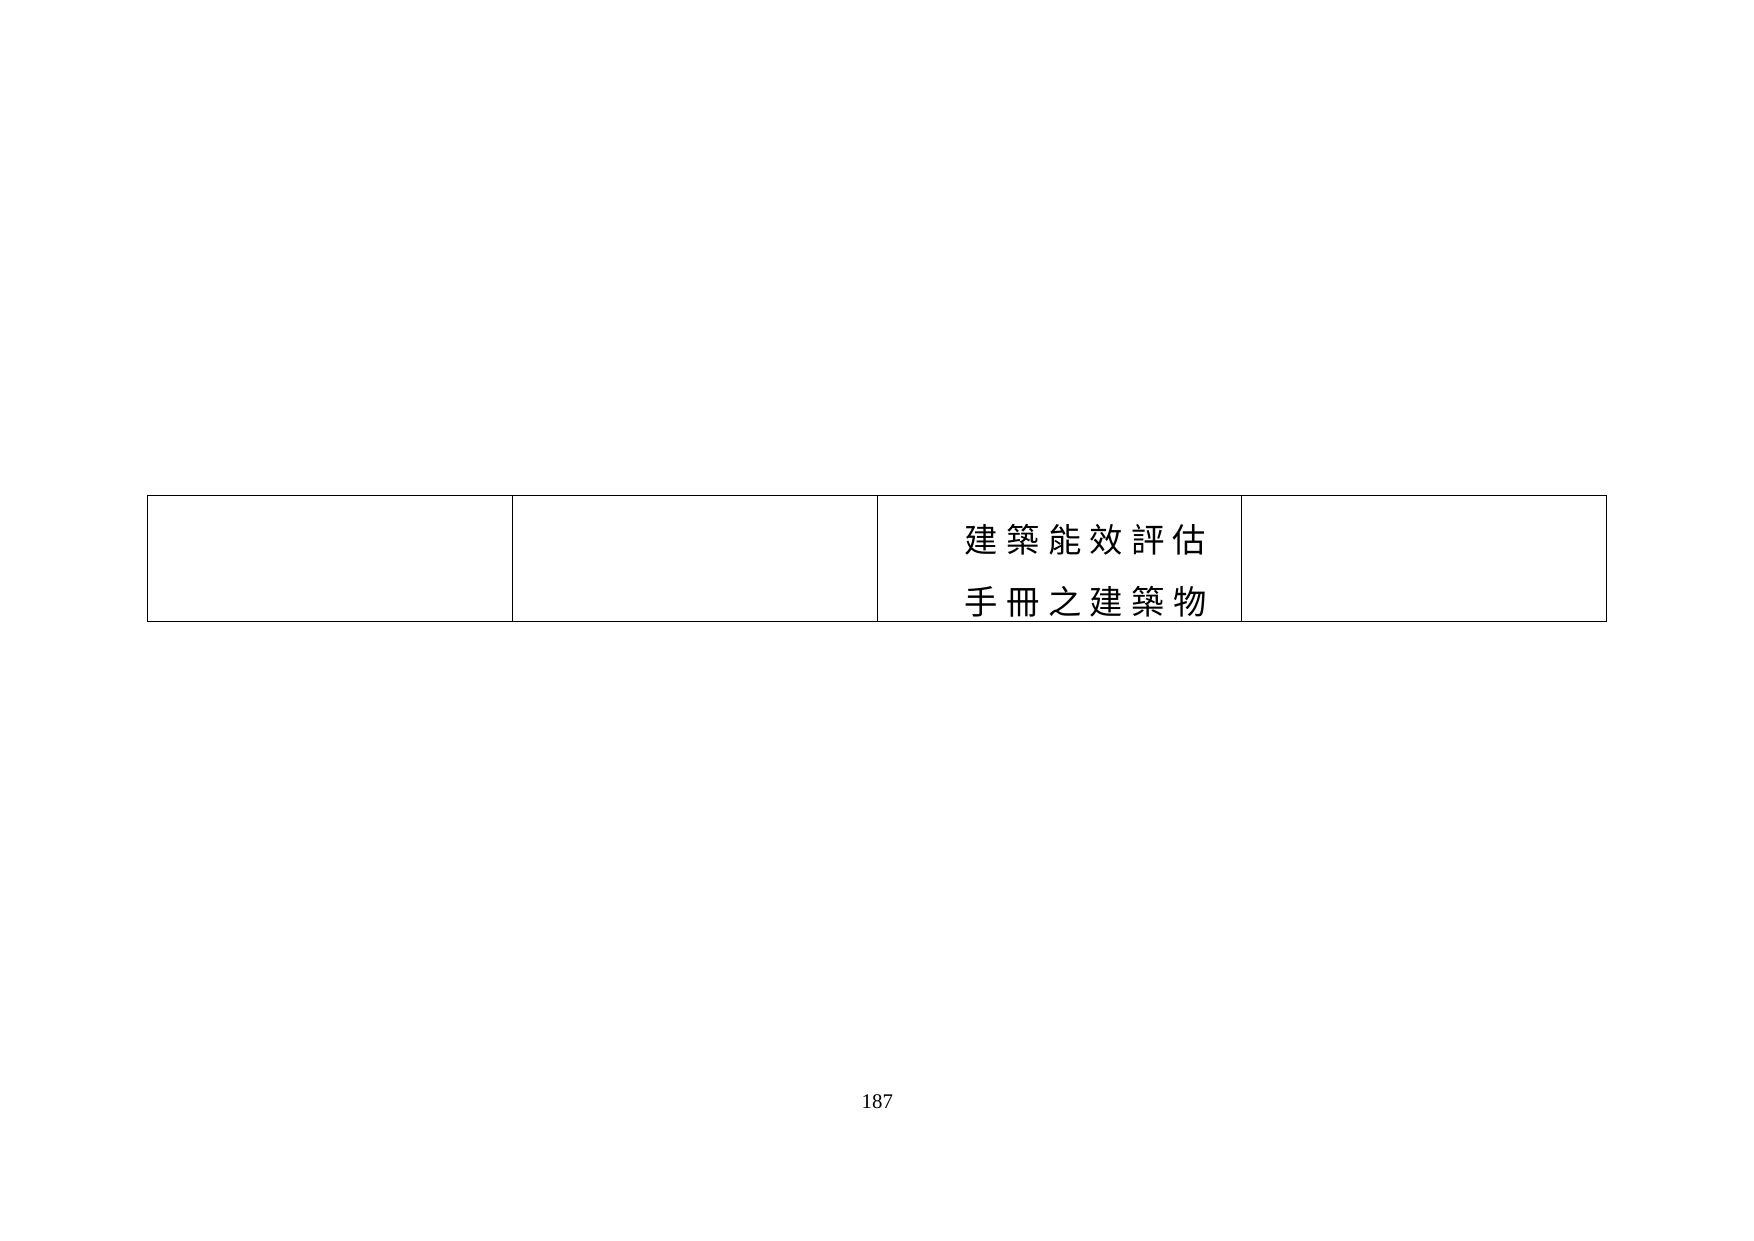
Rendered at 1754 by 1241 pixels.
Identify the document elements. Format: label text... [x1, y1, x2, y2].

table_cell [148, 496, 512, 621]
table_cell [1242, 496, 1606, 621]
table_cell 建築能效評估手冊之建築物 [878, 496, 1241, 621]
table_cell [513, 496, 877, 621]
